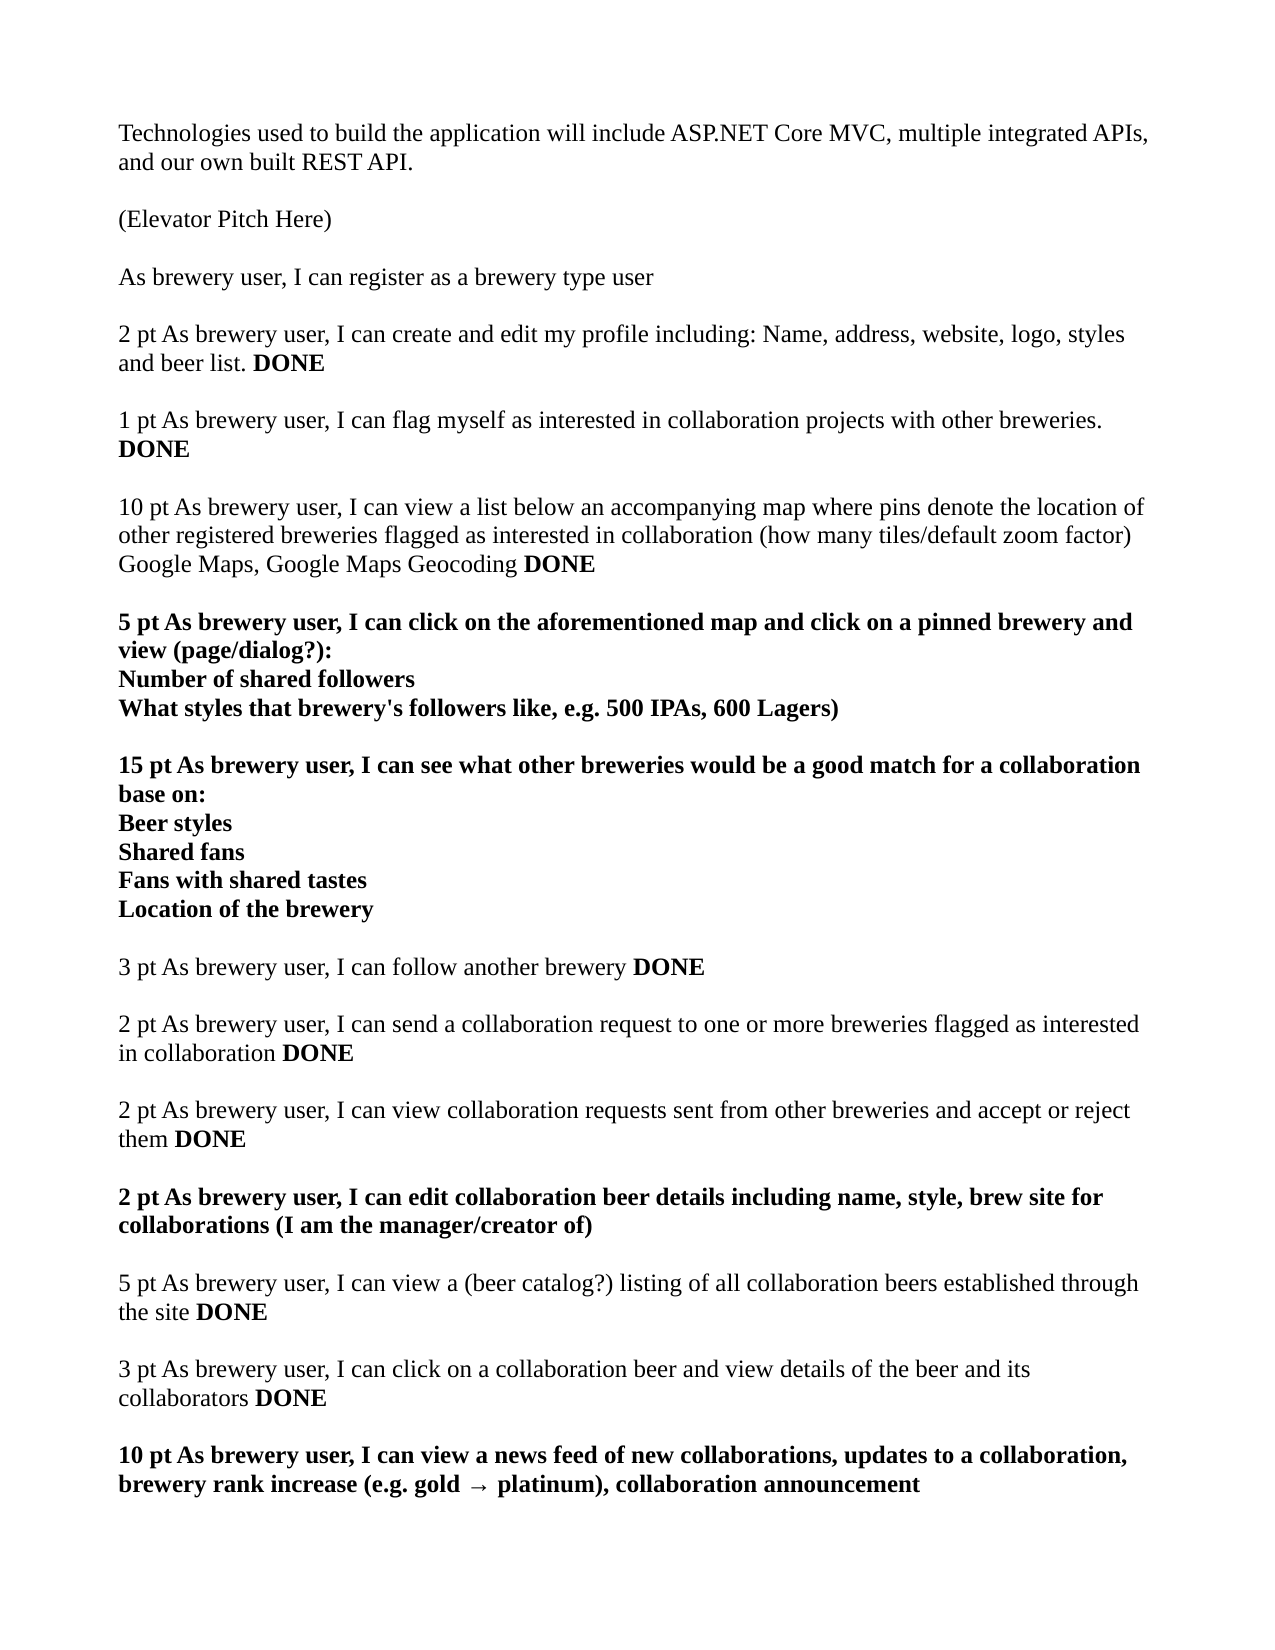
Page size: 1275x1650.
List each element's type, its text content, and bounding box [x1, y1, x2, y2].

text Technologies used to build the application will include ASP.NET Core MVC, multiple integrated APIs, and our own built REST API. (Elevator Pitch Here) As brewery user, I can register as a brewery type user 2 pt As brewery user, I can create and edit my profile including: Name, address, website, logo, styles and beer list. DONE 1 pt As brewery user, I can flag myself as interested in collaboration projects with other breweries. DONE 10 pt As brewery user, I can view a list below an accompanying map where pins denote the location of other registered breweries flagged as interested in collaboration (how many tiles/default zoom factor) Google Maps, Google Maps Geocoding DONE 5 pt As brewery user, I can click on the aforementioned map and click on a pinned brewery and view (page/dialog?): Number of shared followers What styles that brewery's followers like, e.g. 500 IPAs, 600 Lagers) 15 pt As brewery user, I can see what other breweries would be a good match for a collaboration base on: Beer styles Shared fans Fans with shared tastes Location of the brewery 3 pt As brewery user, I can follow another brewery DONE 2 pt As brewery user, I can send a collaboration request to one or more breweries flagged as interested in collaboration DONE 2 pt As brewery user, I can view collaboration requests sent from other breweries and accept or reject them DONE 2 pt As brewery user, I can edit collaboration beer details including name, style, brew site for collaborations (I am the manager/creator of) 5 pt As brewery user, I can view a (beer catalog?) listing of all collaboration beers established through the site DONE 3 pt As brewery user, I can click on a collaboration beer and view details of the beer and its collaborators DONE 10 pt As brewery user, I can view a news feed of new collaborations, updates to a collaboration, brewery rank increase (e.g. gold → platinum), collaboration announcement [118, 118, 1157, 1527]
